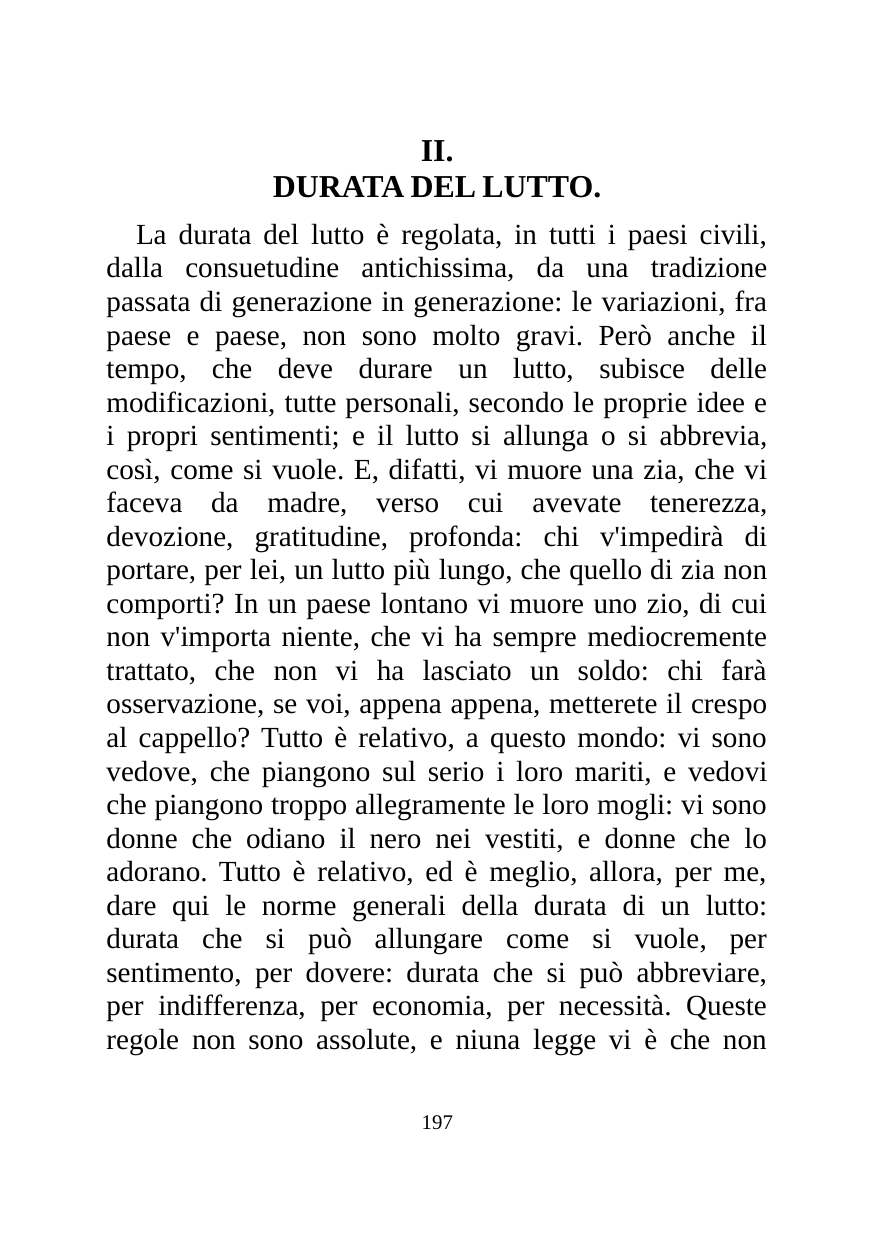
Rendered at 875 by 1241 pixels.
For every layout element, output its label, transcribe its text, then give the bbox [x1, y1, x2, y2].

text La durata del lutto è regolata, in tutti i paesi civili, dalla consuetudine antichissima, da una tradizione passata di generazione in generazione: le variazioni, fra paese e paese, non sono molto gravi. Però anche il tempo, che deve durare un lutto, subisce delle modificazioni, tutte personali, secondo le proprie idee e i propri sentimenti; e il lutto si allunga o si abbrevia, così, come si vuole. E, difatti, vi muore una zia, che vi faceva da madre, verso cui avevate tenerezza, devozione, gratitudine, profonda: chi v'impedirà di portare, per lei, un lutto più lungo, che quello di zia non comporti? In un paese lontano vi muore uno zio, di cui non v'importa niente, che vi ha sempre mediocremente trattato, che non vi ha lasciato un soldo: chi farà osservazione, se voi, appena appena, metterete il crespo al cappello? Tutto è relativo, a questo mondo: vi sono vedove, che piangono sul serio i loro mariti, e vedovi che piangono troppo allegramente le loro mogli: vi sono donne che odiano il nero nei vestiti, e donne che lo adorano. Tutto è relativo, ed è meglio, allora, per me, dare qui le norme generali della durata di un lutto: durata che si può allungare come si vuole, per sentimento, per dovere: durata che si può abbreviare, per indifferenza, per economia, per necessità. Queste regole non sono assolute, e niuna legge vi è che non [106, 217, 768, 1056]
subtitle II. DURATA DEL LUTTO. [106, 131, 768, 204]
